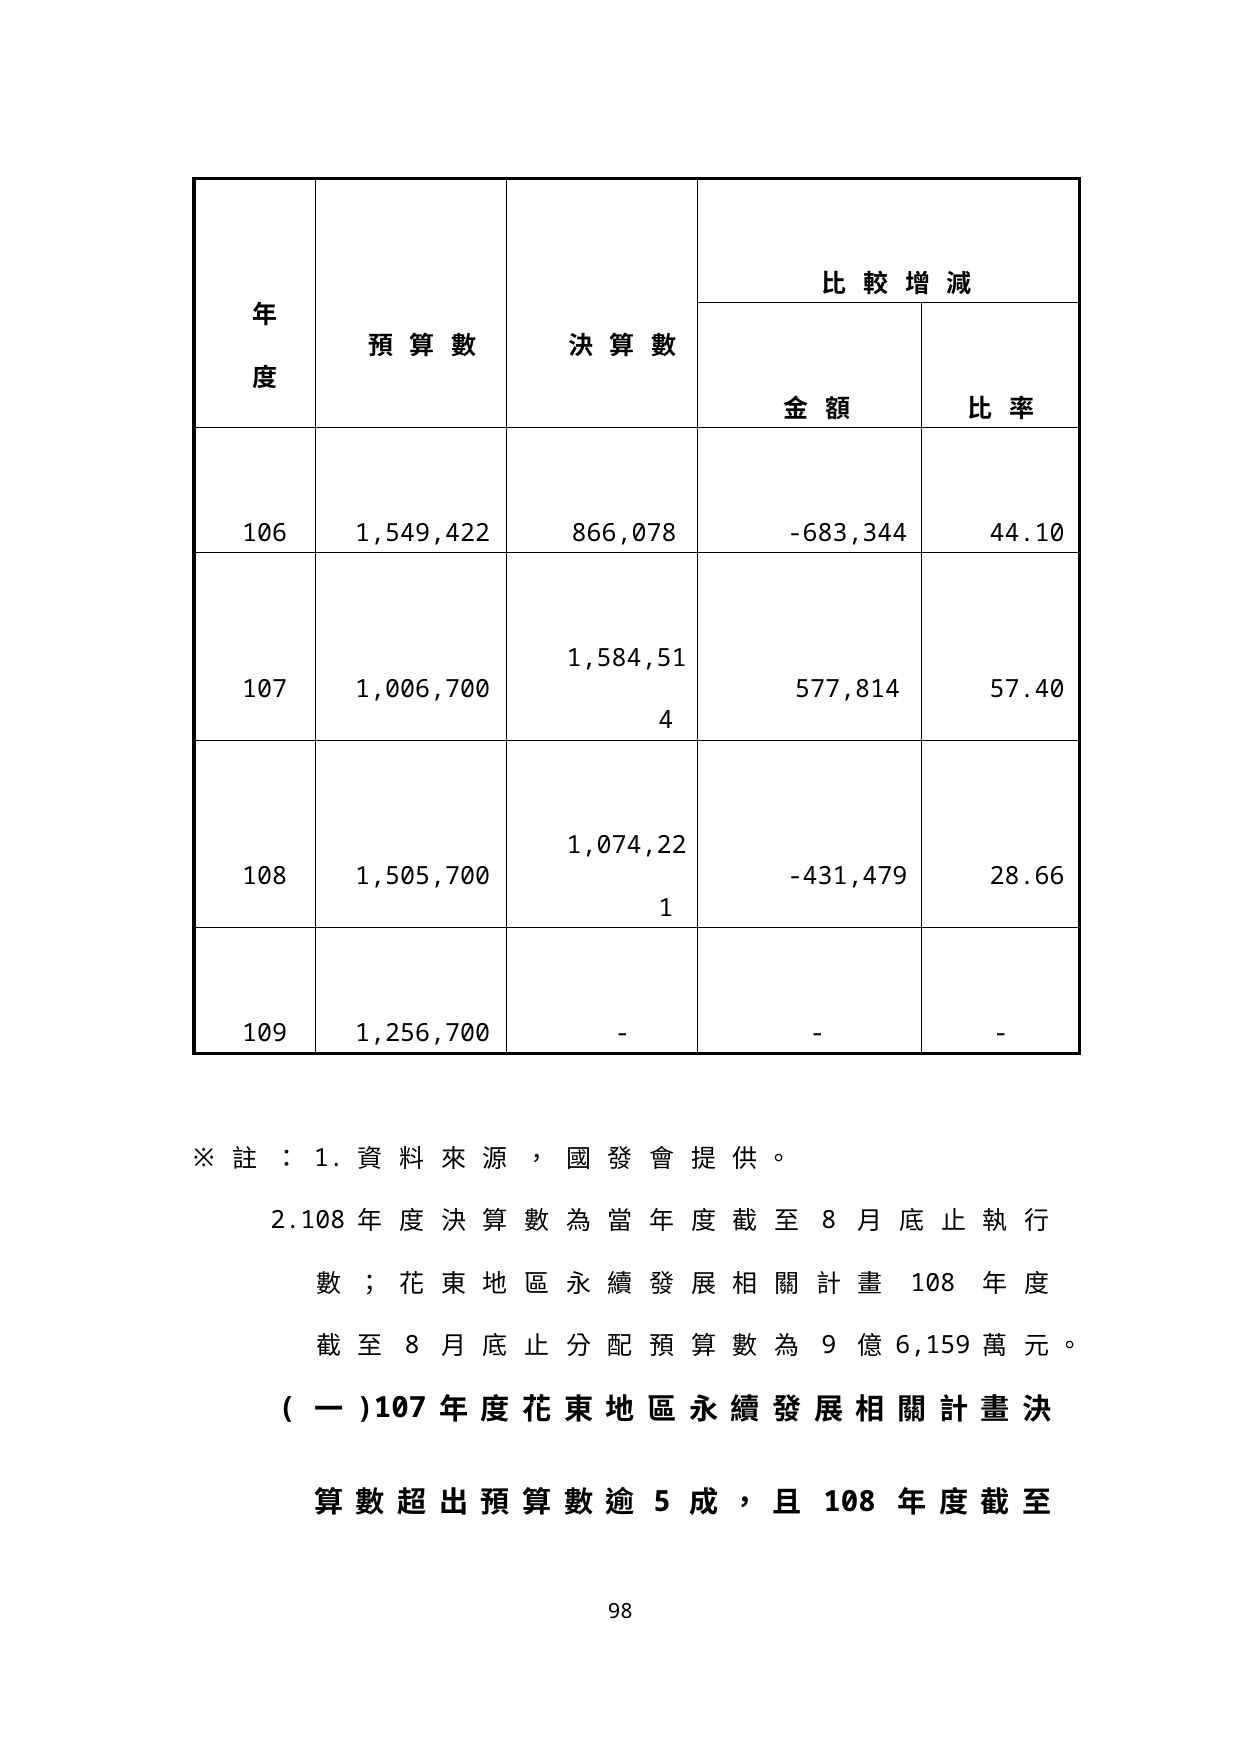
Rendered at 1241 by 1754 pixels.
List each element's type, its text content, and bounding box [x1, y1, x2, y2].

table_cell - [922, 928, 1078, 1052]
table_cell 577,814 [698, 553, 921, 740]
table_cell 106 [196, 428, 315, 552]
table_header 預算數 [316, 180, 506, 427]
table_cell 1,549,422 [316, 428, 506, 552]
table_cell 1,256,700 [316, 928, 506, 1052]
table_cell 金額 [698, 303, 921, 427]
text 2.108年度決算數為當年度截至8月底止執行數；花東地區永續發展相關計畫108年度截至8月底止分配預算數為9億6,159萬元。 [262, 1177, 1072, 1365]
table_cell 1,584,514 [507, 553, 697, 740]
table_cell 57.40 [922, 553, 1078, 740]
table_header 決算數 [507, 180, 697, 427]
text ※註：1.資料來源，國發會提供。 [183, 1115, 1077, 1177]
table_cell -683,344 [698, 428, 921, 552]
table_cell - [698, 928, 921, 1052]
table_header 年度 [196, 180, 315, 427]
table_cell 866,078 [507, 428, 697, 552]
table_cell 109 [196, 928, 315, 1052]
table_cell - [507, 928, 697, 1052]
table_cell 28.66 [922, 741, 1078, 927]
table_header 比較增減 [698, 180, 1078, 302]
table_cell 1,074,221 [507, 741, 697, 927]
table_cell -431,479 [698, 741, 921, 927]
table_cell 比率 [922, 303, 1078, 427]
table_cell 44.10 [922, 428, 1078, 552]
table_cell 1,505,700 [316, 741, 506, 927]
table_cell 108 [196, 741, 315, 927]
table_cell 1,006,700 [316, 553, 506, 740]
text (一)107年度花東地區永續發展相關計畫決算數超出預算數逾5成，且108年度截至 [242, 1365, 1058, 1552]
table_cell 107 [196, 553, 315, 740]
